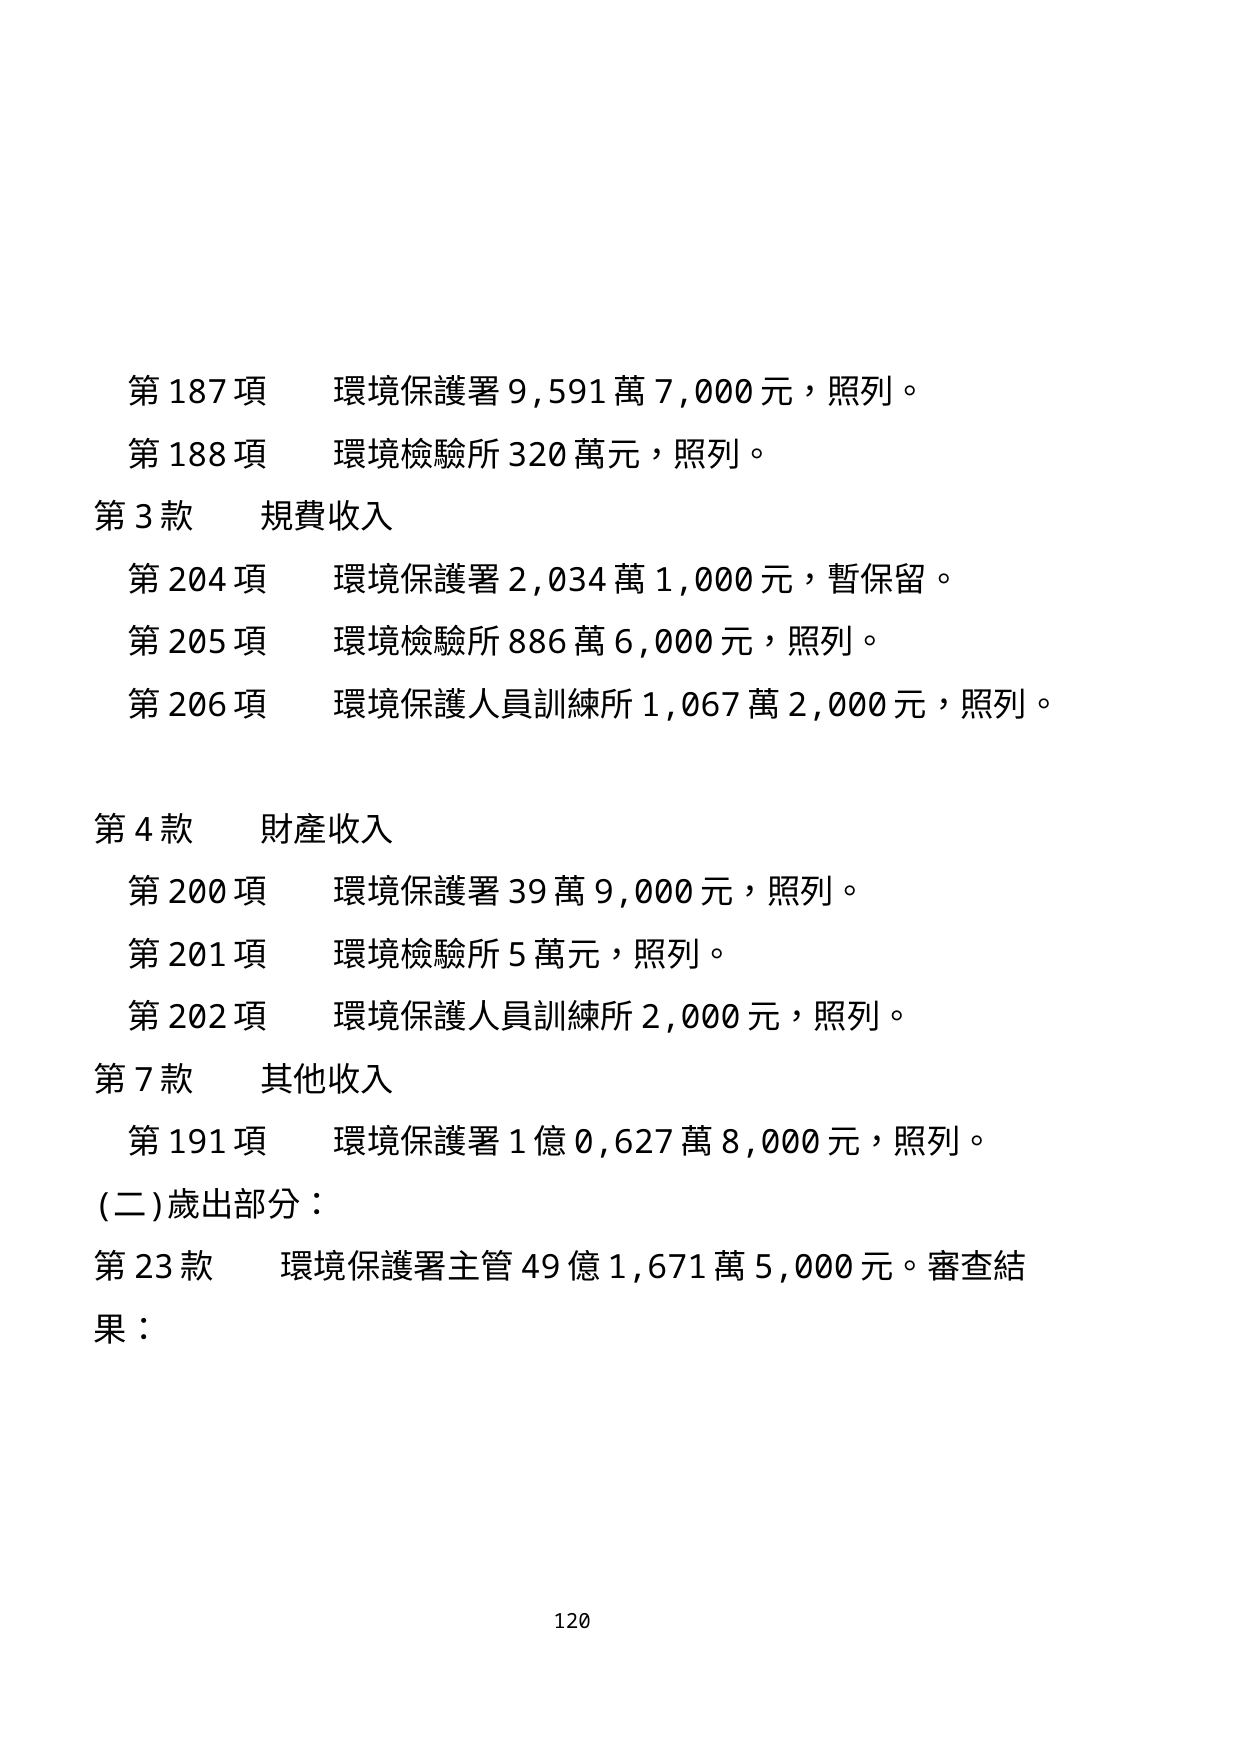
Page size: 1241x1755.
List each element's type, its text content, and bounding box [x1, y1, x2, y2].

text 第204項 環境保護署2,034萬1,000元，暫保留。 [94, 535, 1050, 597]
text 第23款 環境保護署主管49億1,671萬5,000元。審查結果： [94, 1222, 1050, 1347]
text 第201項 環境檢驗所5萬元，照列。 [94, 910, 1050, 972]
text 第205項 環境檢驗所886萬6,000元，照列。 [94, 597, 1050, 660]
text 第202項 環境保護人員訓練所2,000元，照列。 [94, 972, 1050, 1035]
text 第4款 財產收入 [94, 785, 1050, 847]
text 第3款 規費收入 [94, 472, 1050, 535]
text 第188項 環境檢驗所320萬元，照列。 [94, 410, 1050, 472]
text 第206項 環境保護人員訓練所1,067萬2,000元，照列。 [94, 660, 1050, 785]
text 第7款 其他收入 [94, 1035, 1050, 1097]
text 第200項 環境保護署39萬9,000元，照列。 [94, 847, 1050, 910]
text 第191項 環境保護署1億0,627萬8,000元，照列。 [94, 1097, 1050, 1160]
text 第187項 環境保護署9,591萬7,000元，照列。 [94, 347, 1050, 410]
text (二)歲出部分： [94, 1160, 1050, 1222]
